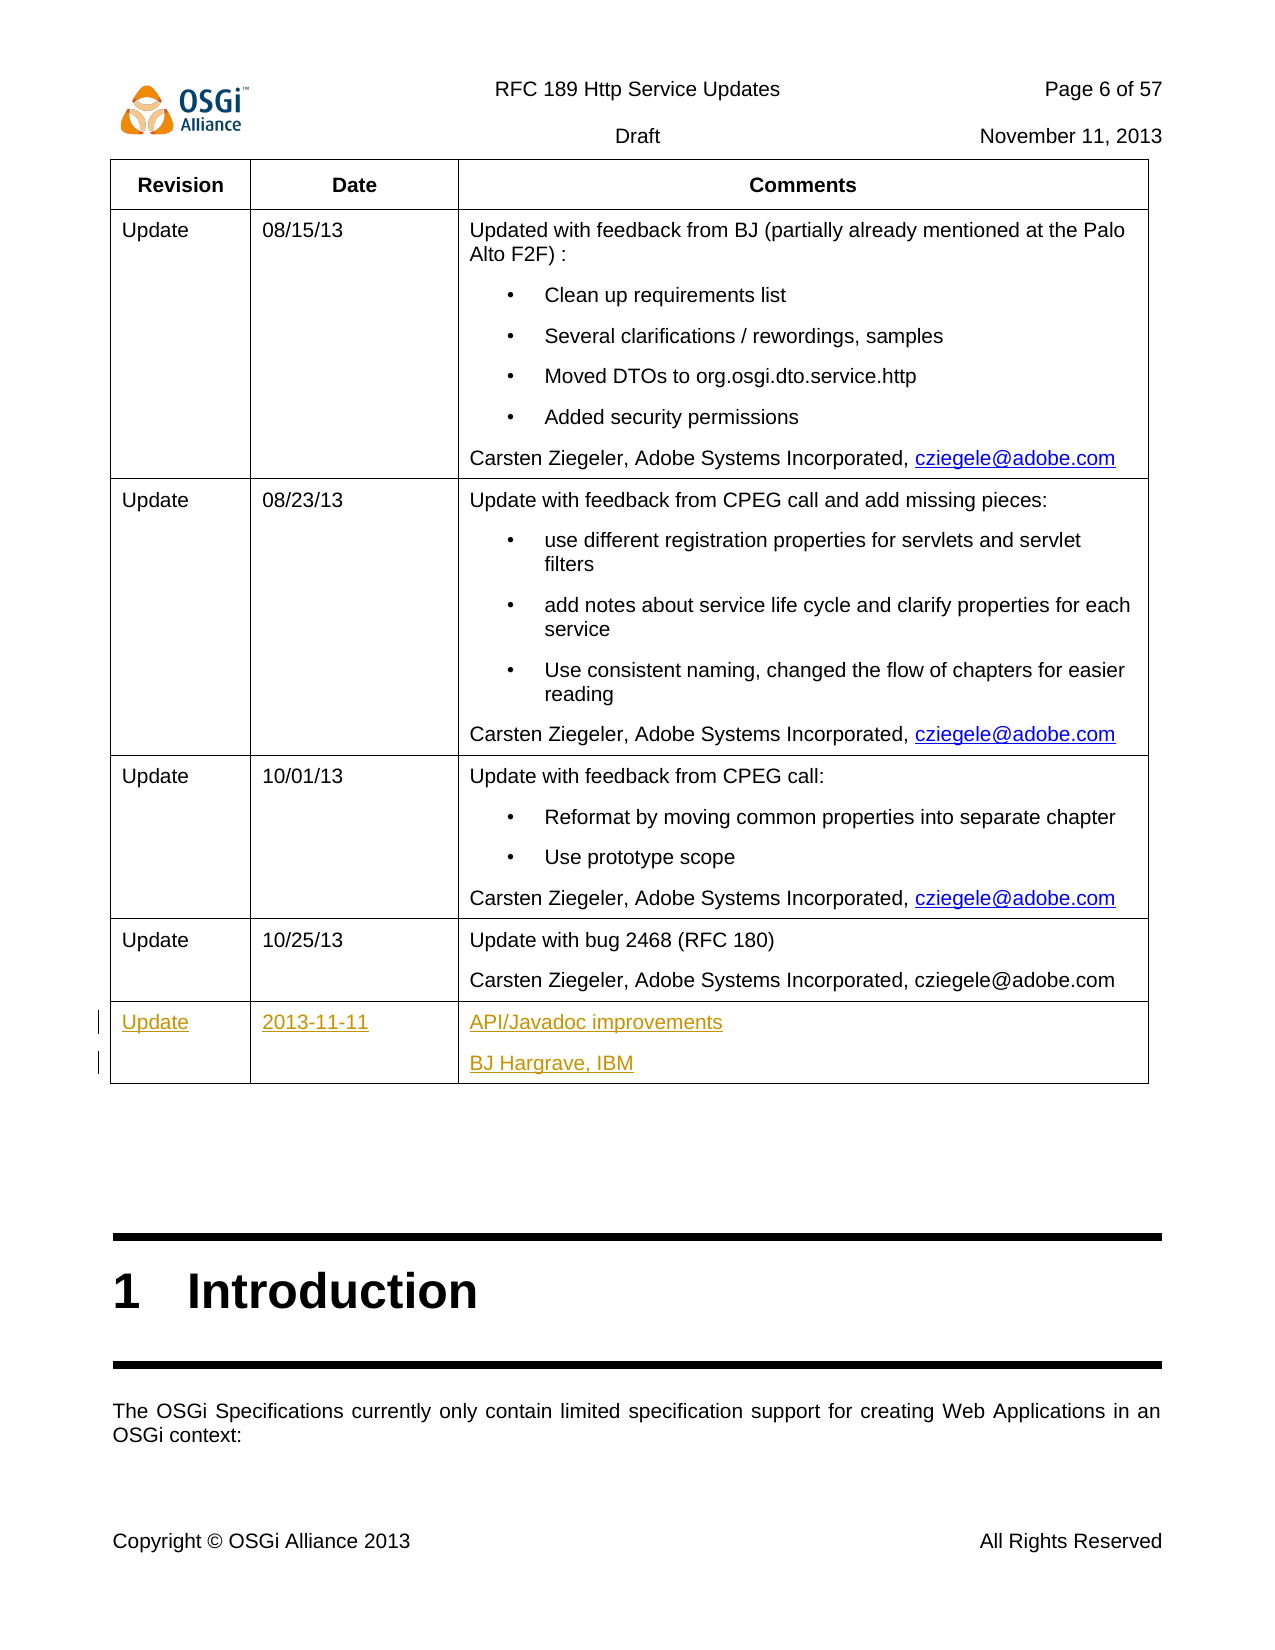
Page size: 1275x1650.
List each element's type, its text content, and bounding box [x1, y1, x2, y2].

table_header Date [251, 160, 458, 209]
table_cell Update [111, 210, 250, 478]
table_header Comments [459, 160, 1148, 209]
table_cell 10/01/13 [251, 756, 458, 918]
picture [113, 78, 257, 142]
table_cell Update [111, 756, 250, 918]
table_cell 2013-11-11 [251, 1002, 458, 1083]
table_cell Updated with feedback from BJ (partially already mentioned at the Palo Alto F2F) : Clean up requirements list Several clarifications / rewordings, samples Moved DTOs to org.osgi.dto.service.http Added security permissions Carsten Ziegeler, Adobe Systems Incorporated, cziegele@adobe.com [459, 210, 1148, 478]
table_cell Update with feedback from CPEG call: Reformat by moving common properties into separate chapter Use prototype scope Carsten Ziegeler, Adobe Systems Incorporated, cziegele@adobe.com [459, 756, 1148, 918]
table_cell 08/23/13 [251, 479, 458, 754]
table_cell Update with feedback from CPEG call and add missing pieces: use different registration properties for servlets and servlet filters add notes about service life cycle and clarify properties for each service Use consistent naming, changed the flow of chapters for easier reading Carsten Ziegeler, Adobe Systems Incorporated, cziegele@adobe.com [459, 479, 1148, 754]
table_cell Update [111, 1002, 250, 1083]
table_header Revision [111, 160, 250, 209]
table_cell Update with bug 2468 (RFC 180) Carsten Ziegeler, Adobe Systems Incorporated, cziegele@adobe.com [459, 919, 1148, 1001]
text The OSGi Specifications currently only contain limited specification support for creating Web Applications in an OSGi context: [112, 1399, 1162, 1447]
subtitle Introduction [112, 1234, 1162, 1369]
table_cell API/Javadoc improvements BJ Hargrave, IBM [459, 1002, 1148, 1083]
table_cell 10/25/13 [251, 919, 458, 1001]
table_cell 08/15/13 [251, 210, 458, 478]
table_cell Update [111, 919, 250, 1001]
table_cell Update [111, 479, 250, 754]
